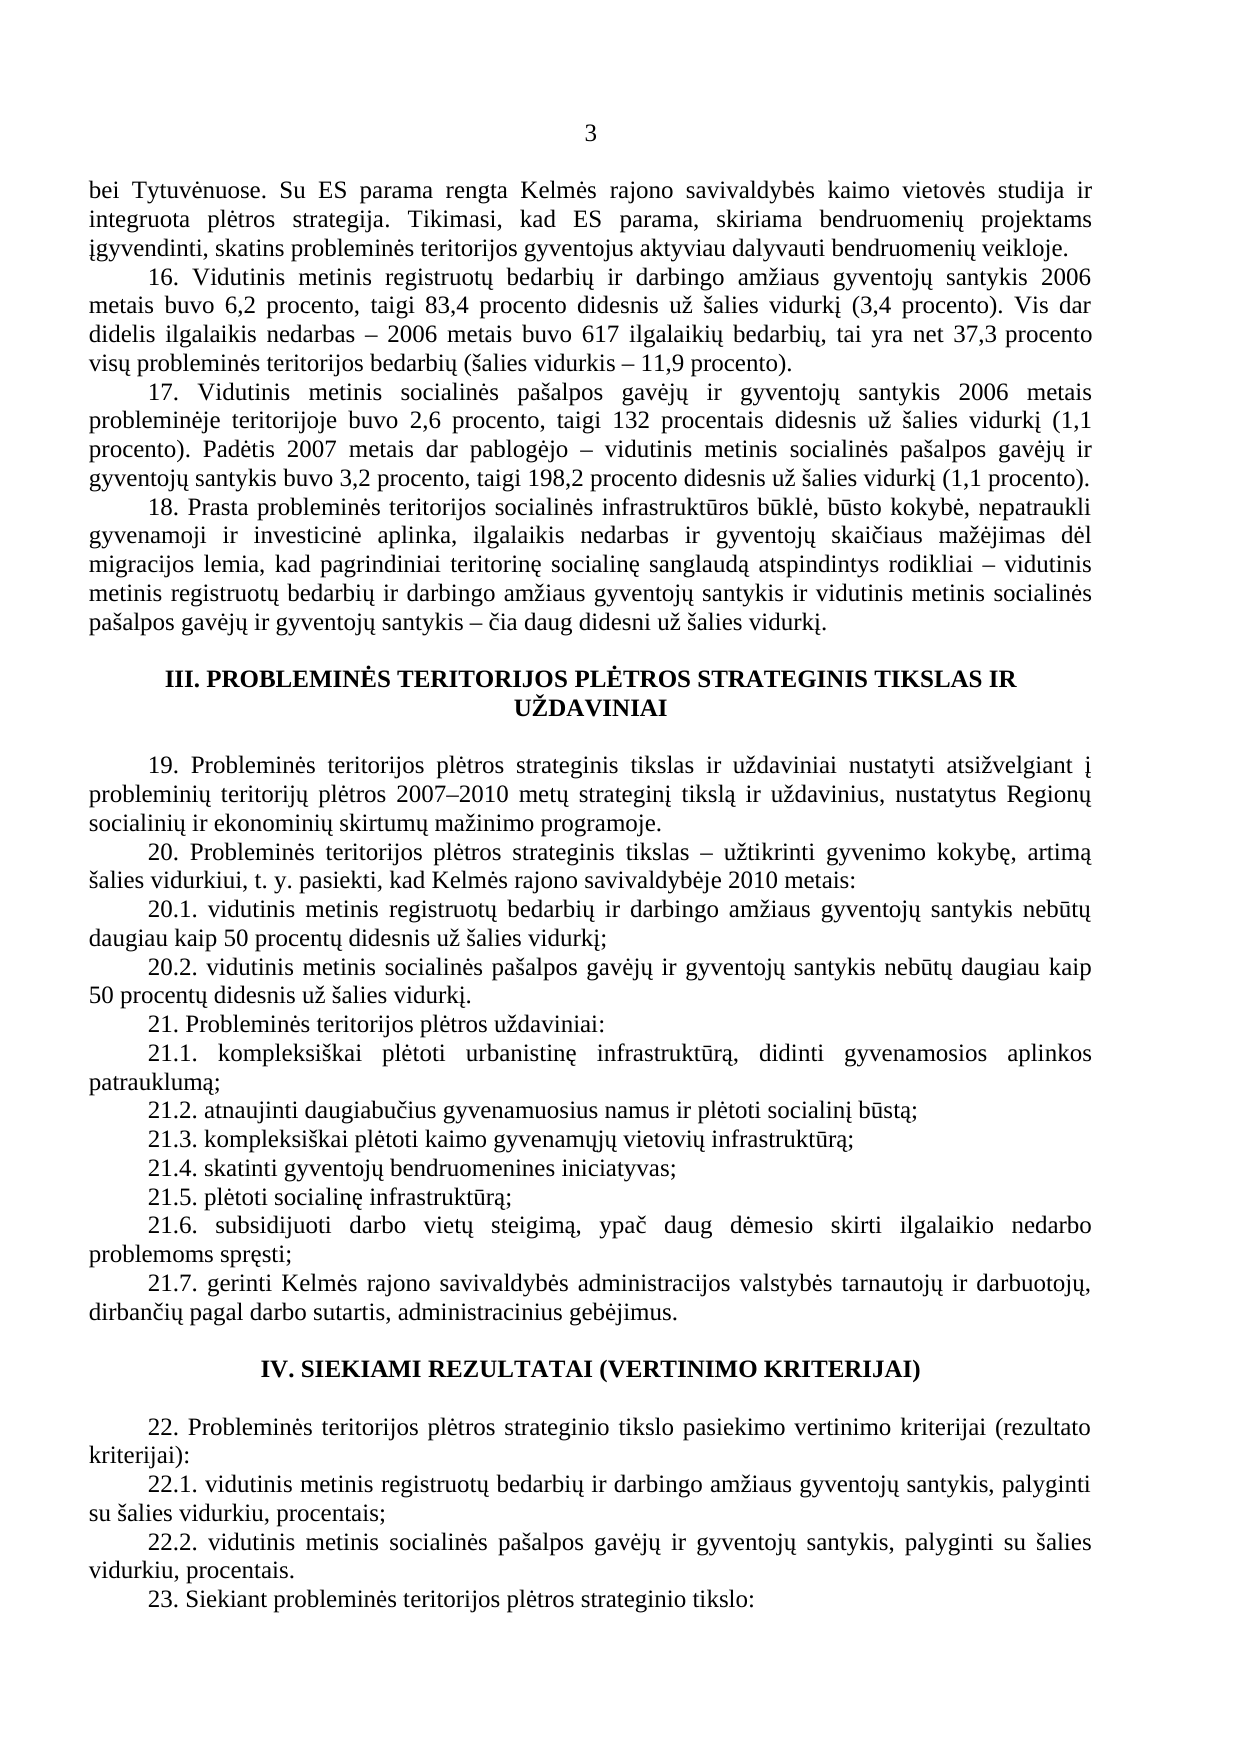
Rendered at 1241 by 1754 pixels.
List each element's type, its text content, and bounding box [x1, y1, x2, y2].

text 21.4. skatinti gyventojų bendruomenines iniciatyvas; [89, 1153, 1092, 1182]
text 22.2. vidutinis metinis socialinės pašalpos gavėjų ir gyventojų santykis, palyginti su šalies vidurkiu, procentais. [89, 1527, 1092, 1584]
text 17. Vidutinis metinis socialinės pašalpos gavėjų ir gyventojų santykis 2006 metais probleminėje teritorijoje buvo 2,6 procento, taigi 132 procentais didesnis už šalies vidurkį (1,1 procento). Padėtis 2007 metais dar pablogėjo – vidutinis metinis socialinės pašalpos gavėjų ir gyventojų santykis buvo 3,2 procento, taigi 198,2 procento didesnis už šalies vidurkį (1,1 procento). [89, 377, 1092, 492]
text 20.2. vidutinis metinis socialinės pašalpos gavėjų ir gyventojų santykis nebūtų daugiau kaip 50 procentų didesnis už šalies vidurkį. [89, 952, 1092, 1009]
text 21.3. kompleksiškai plėtoti kaimo gyvenamųjų vietovių infrastruktūrą; [89, 1124, 1092, 1153]
text 20.1. vidutinis metinis registruotų bedarbių ir darbingo amžiaus gyventojų santykis nebūtų daugiau kaip 50 procentų didesnis už šalies vidurkį; [89, 894, 1092, 952]
text 20. Probleminės teritorijos plėtros strateginis tikslas – užtikrinti gyvenimo kokybę, artimą šalies vidurkiui, t. y. pasiekti, kad Kelmės rajono savivaldybėje 2010 metais: [89, 837, 1092, 894]
text 23. Siekiant probleminės teritorijos plėtros strateginio tikslo: [89, 1584, 1092, 1613]
text 16. Vidutinis metinis registruotų bedarbių ir darbingo amžiaus gyventojų santykis 2006 metais buvo 6,2 procento, taigi 83,4 procento didesnis už šalies vidurkį (3,4 procento). Vis dar didelis ilgalaikis nedarbas – 2006 metais buvo 617 ilgalaikių bedarbių, tai yra net 37,3 procento visų probleminės teritorijos bedarbių (šalies vidurkis – 11,9 procento). [89, 262, 1092, 377]
text 22.1. vidutinis metinis registruotų bedarbių ir darbingo amžiaus gyventojų santykis, palyginti su šalies vidurkiu, procentais; [89, 1469, 1092, 1527]
text 22. Probleminės teritorijos plėtros strateginio tikslo pasiekimo vertinimo kriterijai (rezultato kriterijai): [89, 1412, 1092, 1469]
text III. PROBLEMINĖS TERITORIJOS PLĖTROS strateginis TIKSLAS IR UŽDAVINIAI [89, 664, 1092, 722]
text 21.5. plėtoti socialinę infrastruktūrą; [89, 1182, 1092, 1211]
text 21. Probleminės teritorijos plėtros uždaviniai: [89, 1009, 1092, 1038]
text 21.6. subsidijuoti darbo vietų steigimą, ypač daug dėmesio skirti ilgalaikio nedarbo problemoms spręsti; [89, 1211, 1092, 1268]
text 19. Probleminės teritorijos plėtros strateginis tikslas ir uždaviniai nustatyti atsižvelgiant į probleminių teritorijų plėtros 2007–2010 metų strateginį tikslą ir uždavinius, nustatytus Regionų socialinių ir ekonominių skirtumų mažinimo programoje. [89, 751, 1092, 837]
text 21.1. kompleksiškai plėtoti urbanistinę infrastruktūrą, didinti gyvenamosios aplinkos patrauklumą; [89, 1038, 1092, 1096]
text 21.2. atnaujinti daugiabučius gyvenamuosius namus ir plėtoti socialinį būstą; [89, 1096, 1092, 1124]
text bei Tytuvėnuose. Su ES parama rengta Kelmės rajono savivaldybės kaimo vietovės studija ir integruota plėtros strategija. Tikimasi, kad ES parama, skiriama bendruomenių projektams įgyvendinti, skatins probleminės teritorijos gyventojus aktyviau dalyvauti bendruomenių veikloje. [89, 176, 1092, 262]
text IV. SIEKIAMI REZULTATAI (vertinimo kriterijai) [89, 1354, 1092, 1383]
text 21.7. gerinti Kelmės rajono savivaldybės administracijos valstybės tarnautojų ir darbuotojų, dirbančių pagal darbo sutartis, administracinius gebėjimus. [89, 1268, 1092, 1326]
text 18. Prasta probleminės teritorijos socialinės infrastruktūros būklė, būsto kokybė, nepatraukli gyvenamoji ir investicinė aplinka, ilgalaikis nedarbas ir gyventojų skaičiaus mažėjimas dėl migracijos lemia, kad pagrindiniai teritorinę socialinę sanglaudą atspindintys rodikliai – vidutinis metinis registruotų bedarbių ir darbingo amžiaus gyventojų santykis ir vidutinis metinis socialinės pašalpos gavėjų ir gyventojų santykis – čia daug didesni už šalies vidurkį. [89, 492, 1092, 636]
